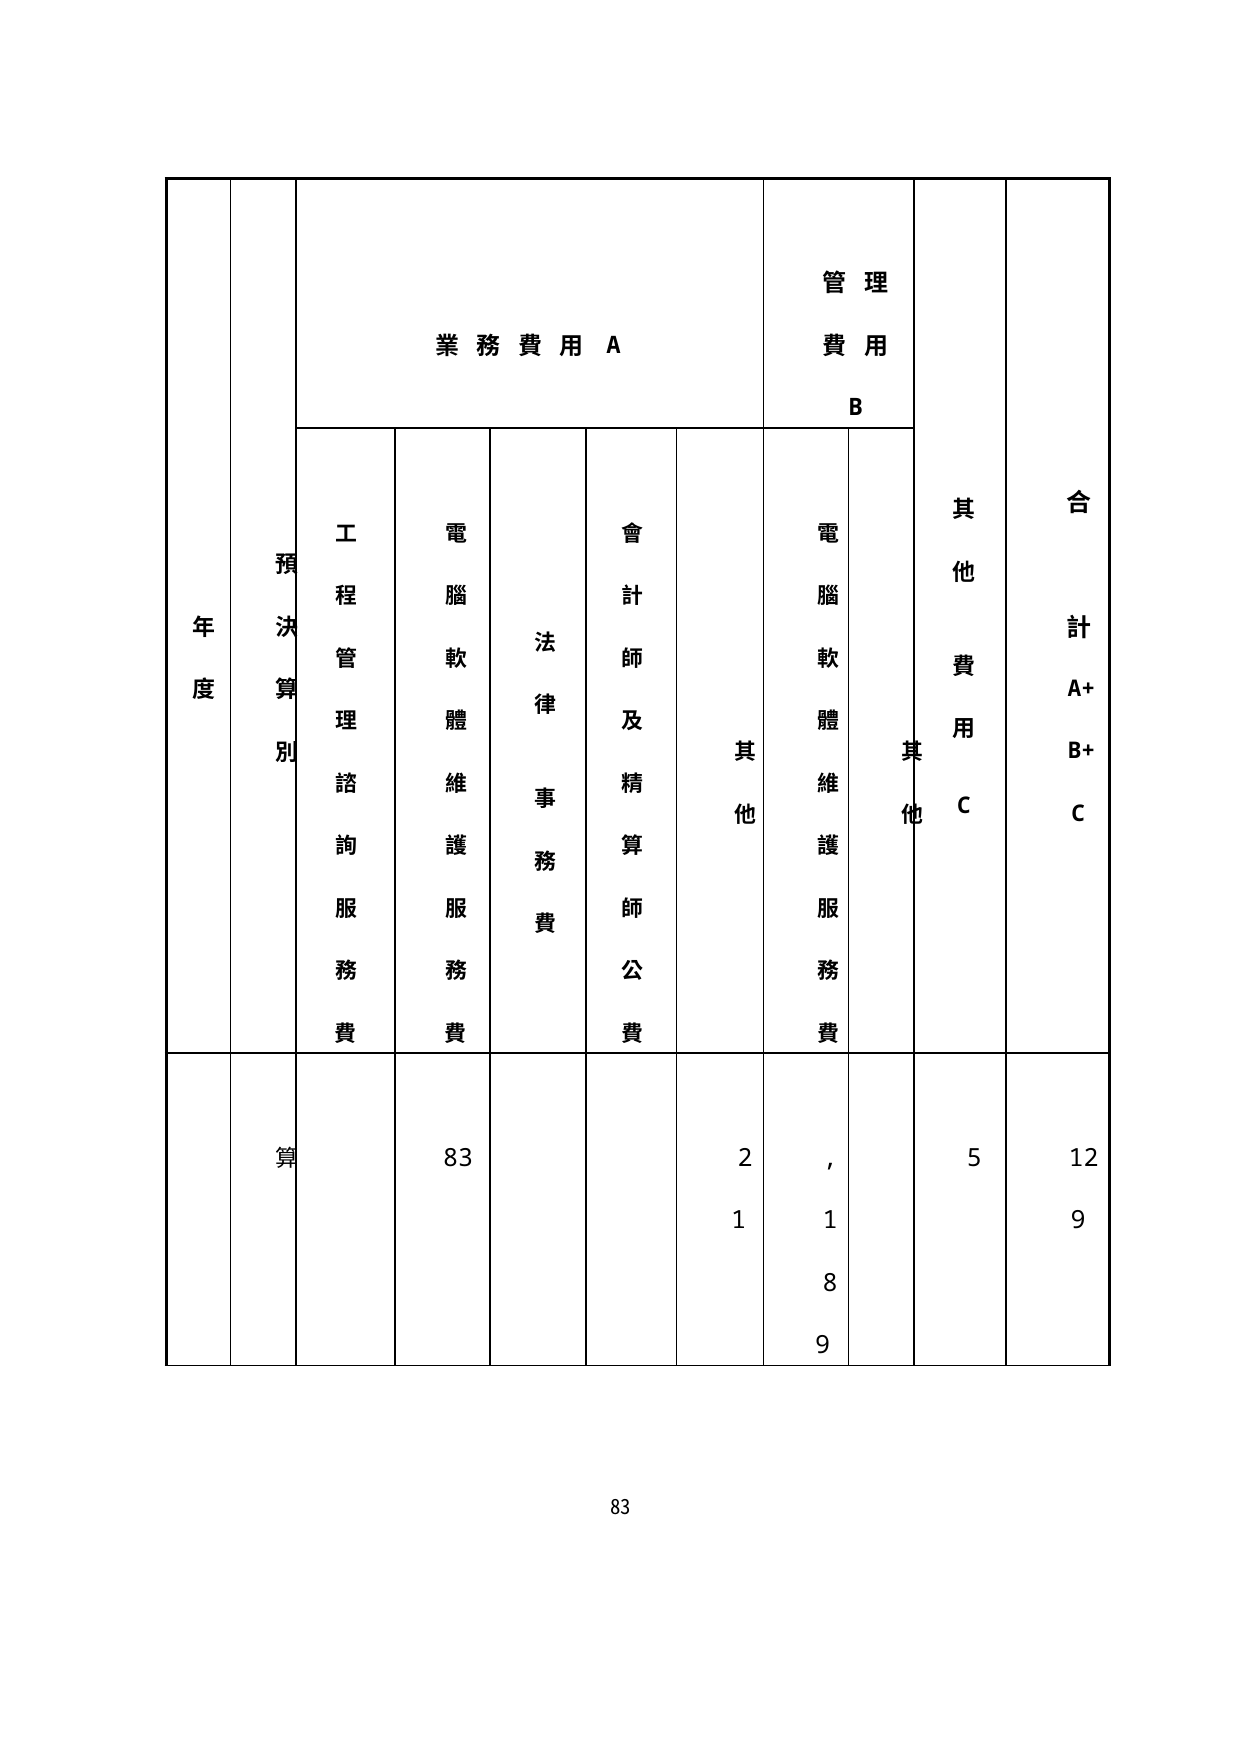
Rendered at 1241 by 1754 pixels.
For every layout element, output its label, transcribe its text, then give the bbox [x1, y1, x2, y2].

table_cell 5 [915, 1054, 1005, 1365]
table_header 管理費用B [764, 180, 913, 427]
table_cell 21 [677, 1054, 763, 1365]
table_cell [297, 1054, 394, 1365]
table_header 其他 費用 C [915, 180, 1005, 1052]
table_cell 其他 [849, 429, 913, 1052]
table_cell 決算 [231, 1054, 295, 1365]
table_cell 會計師及精算師公費 [587, 429, 676, 1052]
table_cell 法 律 事務費 [491, 429, 585, 1052]
table_cell ,189 [764, 1054, 848, 1365]
table_header 年度 [168, 180, 230, 1052]
table_cell 工程管理諮詢服務費 [297, 429, 394, 1052]
table_cell [587, 1054, 676, 1365]
table_header 業務費用A [297, 180, 763, 427]
table_cell [168, 1054, 230, 1365]
table_header 預決算別 [231, 180, 295, 1052]
table_cell 電腦軟體維護服務費 [764, 429, 848, 1052]
table_cell 電腦軟體維護服務費 [396, 429, 489, 1052]
table_cell 129 [1007, 1054, 1108, 1365]
table_cell 其他 [677, 429, 763, 1052]
table_cell 83 [396, 1054, 489, 1365]
table_cell [491, 1054, 585, 1365]
table_cell [849, 1054, 913, 1365]
table_header 合 計 A+B+C [1007, 180, 1108, 1052]
